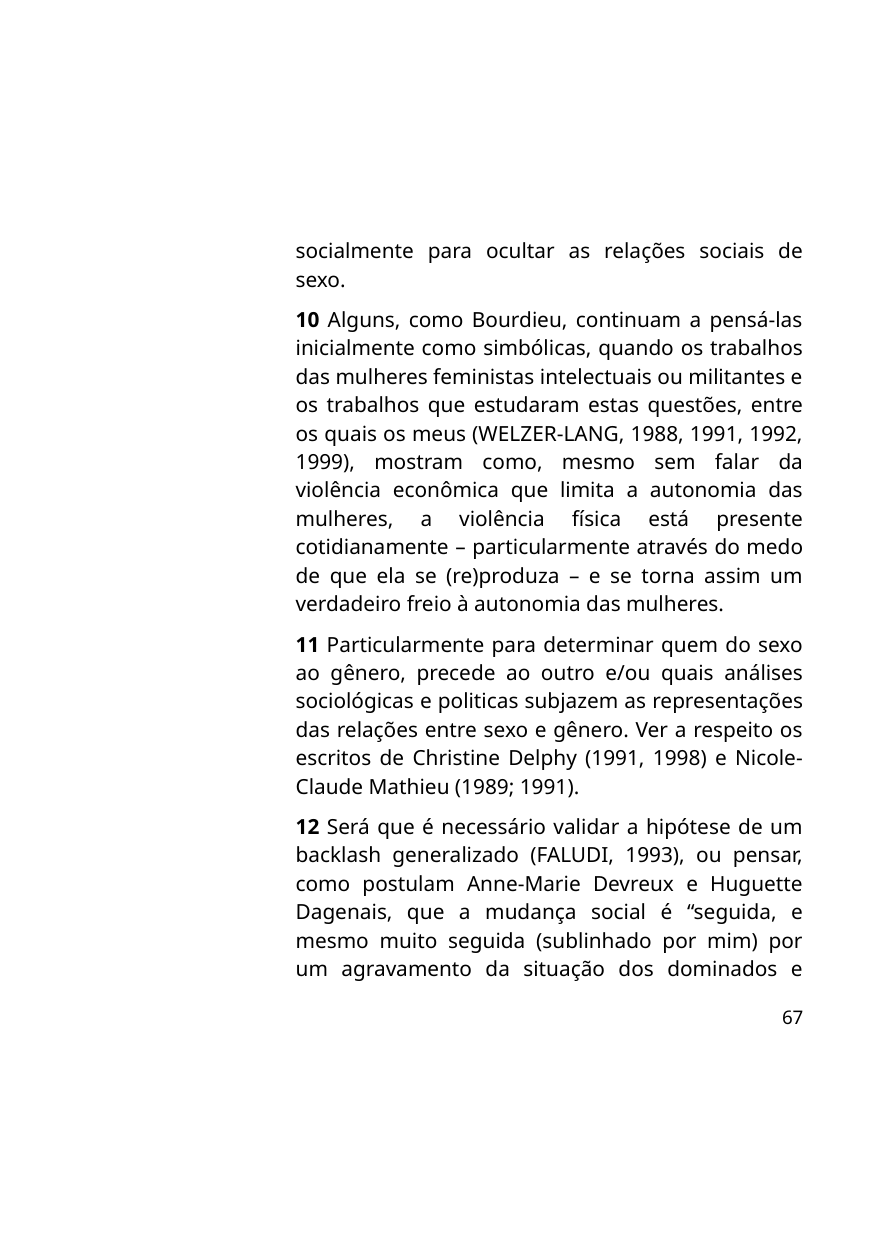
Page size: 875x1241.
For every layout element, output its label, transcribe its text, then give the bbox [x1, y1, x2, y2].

text 11 Particularmente para determinar quem do sexo ao gênero, precede ao outro e/ou quais análises sociológicas e politicas subjazem as representações das relações entre sexo e gênero. Ver a respeito os escritos de Christine Delphy (1991, 1998) e Nicole-Claude Mathieu (1989; 1991). [295, 630, 803, 800]
text 10 Alguns, como Bourdieu, continuam a pensá-las inicialmente como simbólicas, quando os trabalhos das mulheres feministas intelectuais ou militantes e os trabalhos que estudaram estas questões, entre os quais os meus (WELZER-LANG, 1988, 1991, 1992, 1999), mostram como, mesmo sem falar da violência econômica que limita a autonomia das mulheres, a violência física está presente cotidianamente – particularmente através do medo de que ela se (re)produza – e se torna assim um verdadeiro freio à autonomia das mulheres. [295, 305, 803, 618]
text 12 Será que é necessário validar a hipótese de um backlash generalizado (FALUDI, 1993), ou pensar, como postulam Anne-Marie Devreux e Huguette Dagenais, que a mudança social é “seguida, e mesmo muito seguida (sublinhado por mim) por um agravamento da situação dos dominados e [295, 812, 803, 983]
text socialmente para ocultar as relações sociais de sexo. [295, 236, 803, 293]
